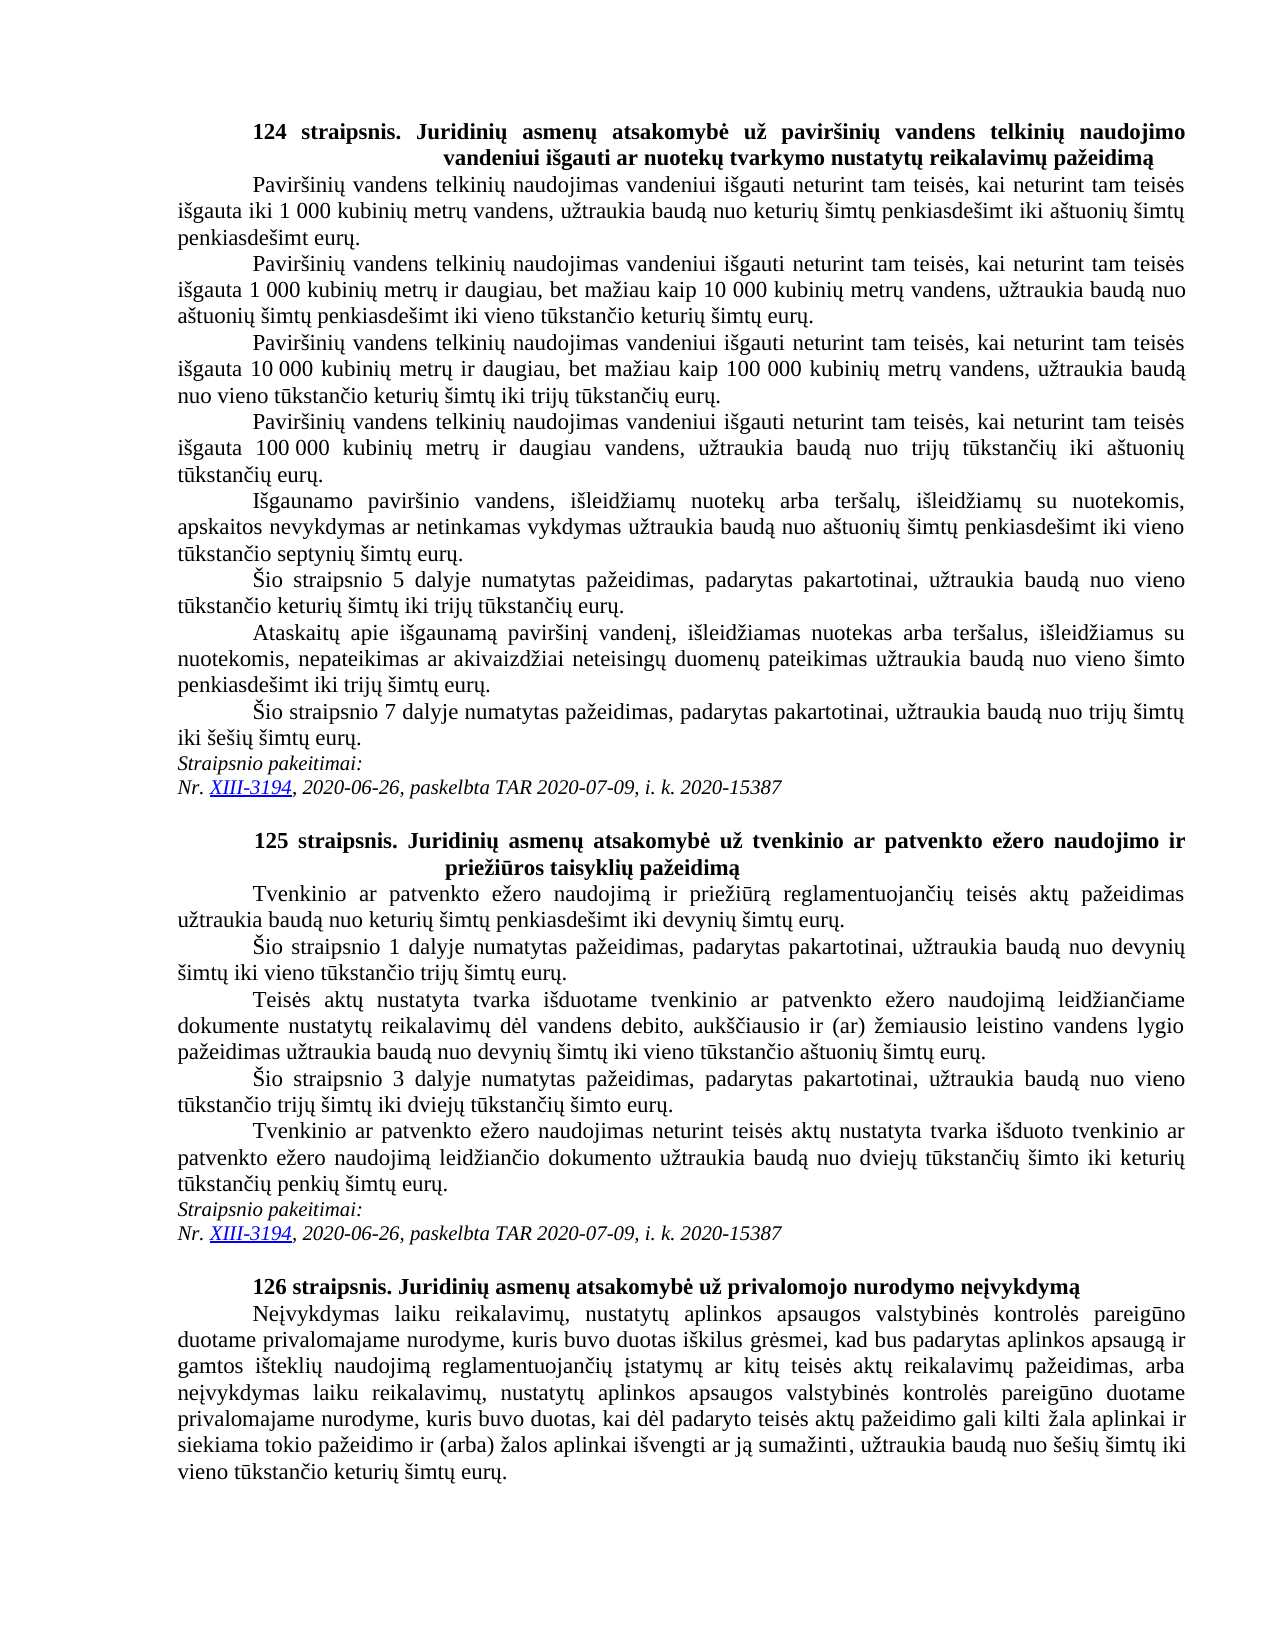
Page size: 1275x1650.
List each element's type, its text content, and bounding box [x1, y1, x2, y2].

text Nr. XIII-3194, 2020-06-26, paskelbta TAR 2020-07-09, i. k. 2020-15387 [177, 775, 1186, 799]
text Straipsnio pakeitimai: [177, 751, 1186, 775]
text Šio straipsnio 5 dalyje numatytas pažeidimas, padarytas pakartotinai, užtraukia baudą nuo vieno tūkstančio keturių šimtų iki trijų tūkstančių eurų. [177, 566, 1186, 619]
text Paviršinių vandens telkinių naudojimas vandeniui išgauti neturint tam teisės, kai neturint tam teisės išgauta 1 000 kubinių metrų ir daugiau, bet mažiau kaip 10 000 kubinių metrų vandens, užtraukia baudą nuo aštuonių šimtų penkiasdešimt iki vieno tūkstančio keturių šimtų eurų. [177, 250, 1186, 329]
text Šio straipsnio 7 dalyje numatytas pažeidimas, padarytas pakartotinai, užtraukia baudą nuo trijų šimtų iki šešių šimtų eurų. [177, 698, 1186, 751]
text Paviršinių vandens telkinių naudojimas vandeniui išgauti neturint tam teisės, kai neturint tam teisės išgauta 10 000 kubinių metrų ir daugiau, bet mažiau kaip 100 000 kubinių metrų vandens, užtraukia baudą nuo vieno tūkstančio keturių šimtų iki trijų tūkstančių eurų. [177, 329, 1186, 408]
text Ataskaitų apie išgaunamą paviršinį vandenį, išleidžiamas nuotekas arba teršalus, išleidžiamus su nuotekomis, nepateikimas ar akivaizdžiai neteisingų duomenų pateikimas užtraukia baudą nuo vieno šimto penkiasdešimt iki trijų šimtų eurų. [177, 619, 1186, 698]
text Teisės aktų nustatyta tvarka išduotame tvenkinio ar patvenkto ežero naudojimą leidžiančiame dokumente nustatytų reikalavimų dėl vandens debito, aukščiausio ir (ar) žemiausio leistino vandens lygio pažeidimas užtraukia baudą nuo devynių šimtų iki vieno tūkstančio aštuonių šimtų eurų. [177, 986, 1186, 1065]
text Šio straipsnio 1 dalyje numatytas pažeidimas, padarytas pakartotinai, užtraukia baudą nuo devynių šimtų iki vieno tūkstančio trijų šimtų eurų. [177, 933, 1186, 986]
text 126 straipsnis. Juridinių asmenų atsakomybė už privalomojo nurodymo neįvykdymą [252, 1273, 1186, 1300]
text Išgaunamo paviršinio vandens, išleidžiamų nuotekų arba teršalų, išleidžiamų su nuotekomis, apskaitos nevykdymas ar netinkamas vykdymas užtraukia baudą nuo aštuonių šimtų penkiasdešimt iki vieno tūkstančio septynių šimtų eurų. [177, 487, 1186, 566]
text Paviršinių vandens telkinių naudojimas vandeniui išgauti neturint tam teisės, kai neturint tam teisės išgauta iki 1 000 kubinių metrų vandens, užtraukia baudą nuo keturių šimtų penkiasdešimt iki aštuonių šimtų penkiasdešimt eurų. [177, 171, 1186, 250]
text Paviršinių vandens telkinių naudojimas vandeniui išgauti neturint tam teisės, kai neturint tam teisės išgauta 100 000 kubinių metrų ir daugiau vandens, užtraukia baudą nuo trijų tūkstančių iki aštuonių tūkstančių eurų. [177, 408, 1186, 487]
text Straipsnio pakeitimai: [177, 1196, 1186, 1221]
text Tvenkinio ar patvenkto ežero naudojimas neturint teisės aktų nustatyta tvarka išduoto tvenkinio ar patvenkto ežero naudojimą leidžiančio dokumento užtraukia baudą nuo dviejų tūkstančių šimto iki keturių tūkstančių penkių šimtų eurų. [177, 1117, 1186, 1196]
text Nr. XIII-3194, 2020-06-26, paskelbta TAR 2020-07-09, i. k. 2020-15387 [177, 1221, 1186, 1244]
text 124 straipsnis. Juridinių asmenų atsakomybė už paviršinių vandens telkinių naudojimo vandeniui išgauti ar nuotekų tvarkymo nustatytų reikalavimų pažeidimą [252, 118, 1186, 171]
text Tvenkinio ar patvenkto ežero naudojimą ir priežiūrą reglamentuojančių teisės aktų pažeidimas užtraukia baudą nuo keturių šimtų penkiasdešimt iki devynių šimtų eurų. [177, 880, 1186, 933]
text Neįvykdymas laiku reikalavimų, nustatytų aplinkos apsaugos valstybinės kontrolės pareigūno duotame privalomajame nurodyme, kuris buvo duotas iškilus grėsmei, kad bus padarytas aplinkos apsaugą ir gamtos išteklių naudojimą reglamentuojančių įstatymų ar kitų teisės aktų reikalavimų pažeidimas, arba neįvykdymas laiku reikalavimų, nustatytų aplinkos apsaugos valstybinės kontrolės pareigūno duotame privalomajame nurodyme, kuris buvo duotas, kai dėl padaryto teisės aktų pažeidimo gali kilti žala aplinkai ir siekiama tokio pažeidimo ir (arba) žalos aplinkai išvengti ar ją sumažinti, užtraukia baudą nuo šešių šimtų iki vieno tūkstančio keturių šimtų eurų. [177, 1300, 1186, 1484]
text 125 straipsnis. Juridinių asmenų atsakomybė už tvenkinio ar patvenkto ežero naudojimo ir priežiūros taisyklių pažeidimą [254, 827, 1186, 880]
text Šio straipsnio 3 dalyje numatytas pažeidimas, padarytas pakartotinai, užtraukia baudą nuo vieno tūkstančio trijų šimtų iki dviejų tūkstančių šimto eurų. [177, 1065, 1186, 1117]
